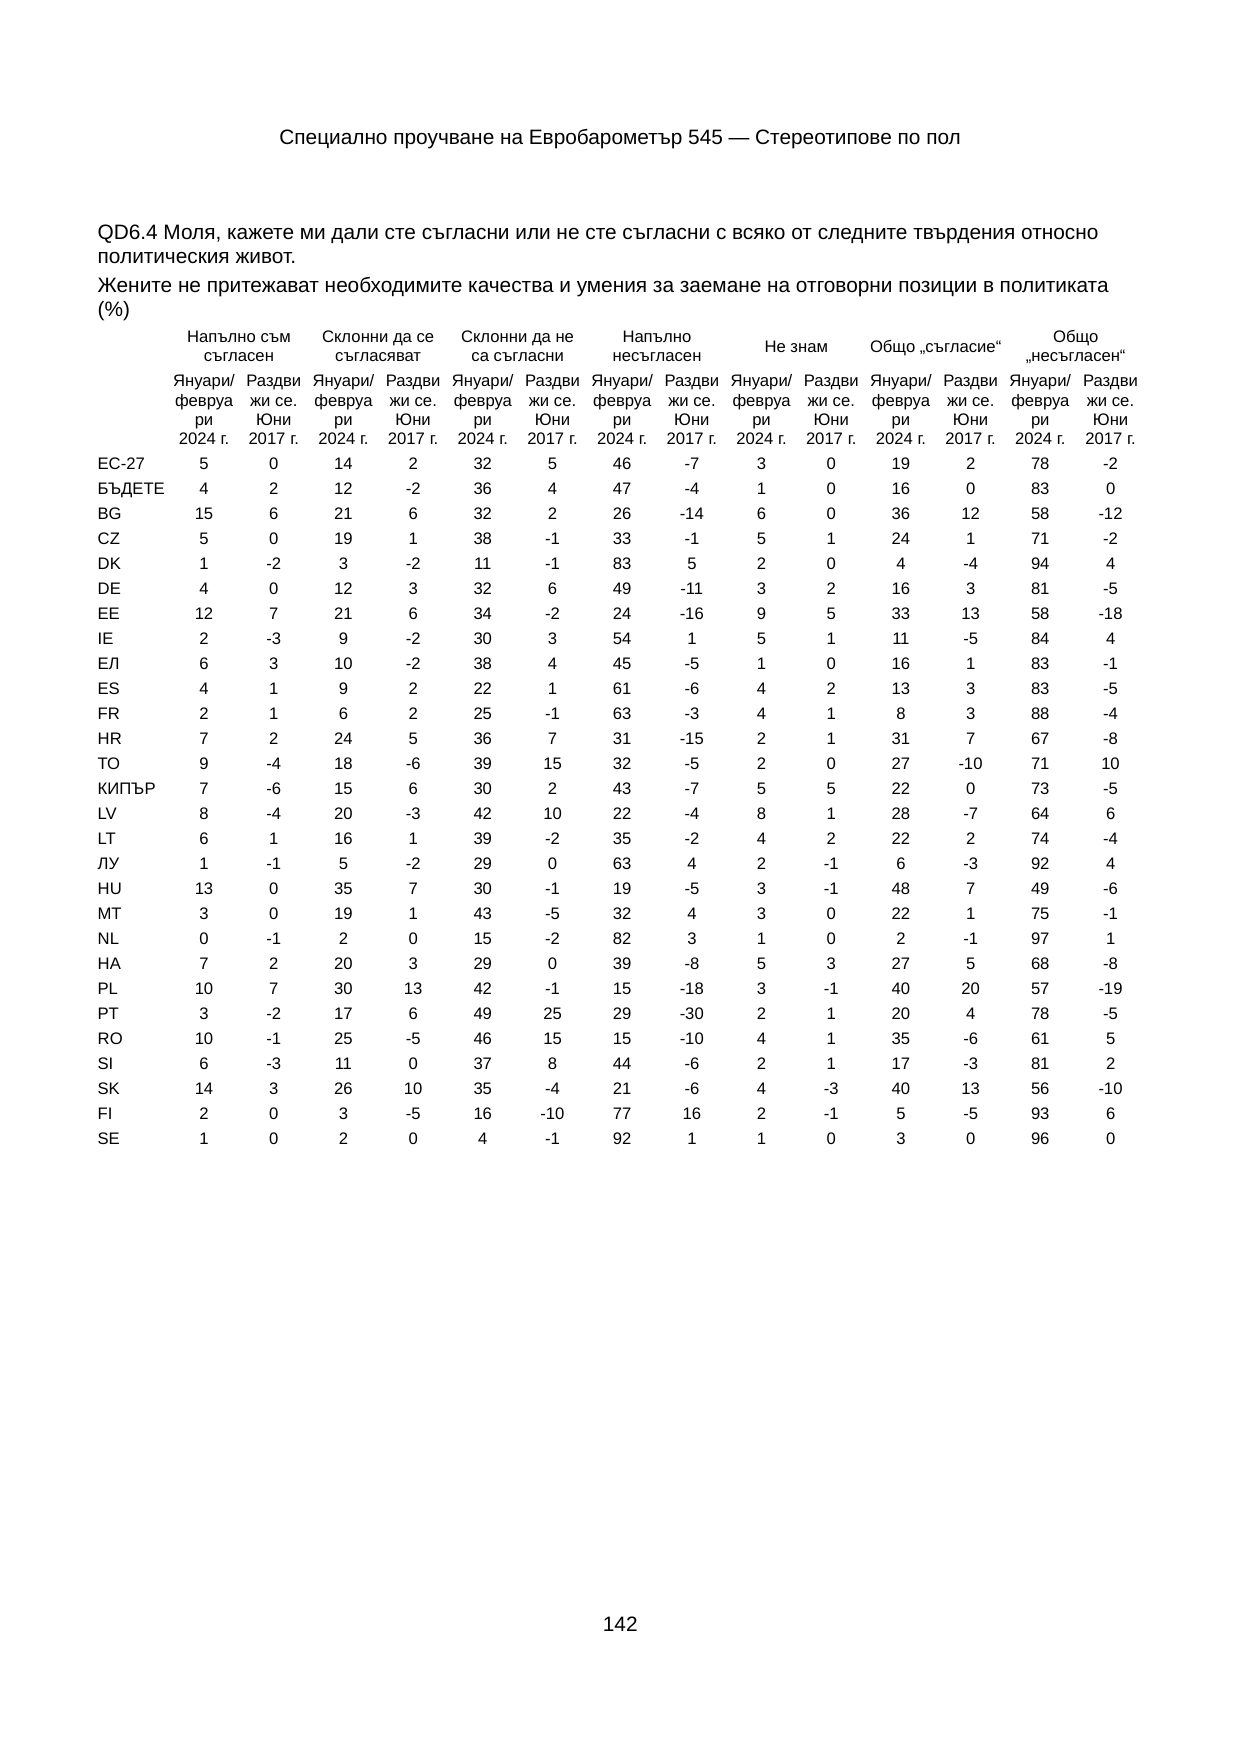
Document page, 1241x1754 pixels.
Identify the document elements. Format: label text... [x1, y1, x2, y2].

table_cell 16 [866, 651, 936, 676]
table_cell 30 [308, 976, 378, 1001]
table_cell 5 [169, 451, 239, 476]
table_cell 13 [378, 976, 448, 1001]
table_cell 9 [308, 626, 378, 651]
table_cell 30 [448, 876, 517, 901]
table_cell 15 [169, 501, 239, 526]
table_cell Раздвижи се. Юни 2017 г. [378, 368, 448, 451]
table_cell -1 [518, 976, 587, 1001]
table_cell 4 [448, 1126, 517, 1151]
table_cell 83 [1005, 676, 1075, 701]
table_cell 16 [866, 476, 936, 501]
table_cell 3 [936, 701, 1005, 726]
table_cell -4 [1075, 826, 1146, 851]
table_cell 0 [936, 1126, 1005, 1151]
table_cell 58 [1005, 501, 1075, 526]
table_cell 3 [308, 1101, 378, 1126]
table_cell 88 [1005, 701, 1075, 726]
table_cell 15 [518, 751, 587, 776]
table_cell PL [95, 976, 169, 1001]
table_cell 4 [936, 1001, 1005, 1026]
table_cell 1 [726, 926, 796, 951]
table_cell -2 [518, 926, 587, 951]
table_cell 3 [726, 976, 796, 1001]
table_cell Януари/февруари 2024 г. [587, 368, 657, 451]
table_cell 21 [308, 601, 378, 626]
table_cell 3 [936, 676, 1005, 701]
table_cell 4 [518, 651, 587, 676]
table_cell 6 [169, 826, 239, 851]
table_cell -1 [796, 976, 866, 1001]
table_cell 54 [587, 626, 657, 651]
table_cell Раздвижи се. Юни 2017 г. [518, 368, 587, 451]
table_cell 3 [518, 626, 587, 651]
table_cell 29 [448, 951, 517, 976]
table_cell 75 [1005, 901, 1075, 926]
table_cell 6 [1075, 801, 1146, 826]
table_cell SI [95, 1051, 169, 1076]
table_cell Раздвижи се. Юни 2017 г. [239, 368, 308, 451]
table_cell -1 [796, 876, 866, 901]
table_cell 3 [726, 576, 796, 601]
table_cell Януари/февруари 2024 г. [866, 368, 936, 451]
table_cell -3 [936, 1051, 1005, 1076]
table_cell 2 [308, 1126, 378, 1151]
table_cell Раздвижи се. Юни 2017 г. [1075, 368, 1146, 451]
table_cell -8 [1075, 951, 1146, 976]
table_cell 73 [1005, 776, 1075, 801]
table_cell 3 [936, 576, 1005, 601]
table_cell 7 [169, 776, 239, 801]
table_cell 0 [796, 451, 866, 476]
table_cell 2 [169, 1101, 239, 1126]
table_cell 43 [448, 901, 517, 926]
table_cell 39 [448, 751, 517, 776]
table_cell 22 [448, 676, 517, 701]
table_cell 15 [587, 1026, 657, 1051]
table_cell 0 [1075, 1126, 1146, 1151]
table_cell 15 [308, 776, 378, 801]
table_cell 1 [657, 626, 726, 651]
table_cell 0 [1075, 476, 1146, 501]
table_cell 2 [1075, 1051, 1146, 1076]
table_cell 2 [796, 676, 866, 701]
table_cell -3 [936, 851, 1005, 876]
table_cell 10 [169, 976, 239, 1001]
table_cell RO [95, 1026, 169, 1051]
table_cell 12 [936, 501, 1005, 526]
table_cell 5 [796, 776, 866, 801]
table_cell 49 [1005, 876, 1075, 901]
table_cell -4 [1075, 701, 1146, 726]
table_cell 1 [726, 1126, 796, 1151]
table_cell 56 [1005, 1076, 1075, 1101]
table_cell -16 [657, 601, 726, 626]
table_cell 6 [518, 576, 587, 601]
table_cell -4 [239, 801, 308, 826]
table_cell -8 [657, 951, 726, 976]
table_cell -1 [1075, 901, 1146, 926]
table_cell 6 [378, 776, 448, 801]
table_cell 24 [308, 726, 378, 751]
table_cell 18 [308, 751, 378, 776]
table_cell 3 [169, 901, 239, 926]
table_cell 2 [936, 451, 1005, 476]
table_cell 4 [169, 476, 239, 501]
table_cell LV [95, 801, 169, 826]
table_cell 48 [866, 876, 936, 901]
table_cell [95, 324, 169, 368]
table_cell ТО [95, 751, 169, 776]
table_cell 40 [866, 1076, 936, 1101]
table_cell -6 [936, 1026, 1005, 1051]
table_cell -6 [657, 676, 726, 701]
table_cell 3 [657, 926, 726, 951]
table_cell -2 [1075, 526, 1146, 551]
table_cell 0 [239, 451, 308, 476]
table_cell 24 [587, 601, 657, 626]
table_cell -4 [657, 801, 726, 826]
table_cell 1 [378, 826, 448, 851]
table_cell 32 [448, 501, 517, 526]
table_cell 17 [308, 1001, 378, 1026]
table_cell -3 [239, 626, 308, 651]
table_cell 0 [796, 751, 866, 776]
table_cell 16 [448, 1101, 517, 1126]
table_cell 0 [796, 651, 866, 676]
table_cell 0 [936, 476, 1005, 501]
table_cell 11 [866, 626, 936, 651]
table_cell -14 [657, 501, 726, 526]
table_cell 2 [378, 701, 448, 726]
table_cell 0 [378, 1126, 448, 1151]
table_cell -3 [378, 801, 448, 826]
table_cell 37 [448, 1051, 517, 1076]
table_cell 6 [378, 601, 448, 626]
table_cell 2 [378, 676, 448, 701]
table_cell [95, 368, 169, 451]
table_cell 21 [308, 501, 378, 526]
table_cell -5 [518, 901, 587, 926]
table_cell 6 [866, 851, 936, 876]
table_cell Не знам [726, 324, 866, 368]
table_cell 15 [587, 976, 657, 1001]
table_cell 3 [796, 951, 866, 976]
table_cell 0 [796, 901, 866, 926]
table_cell 14 [169, 1076, 239, 1101]
table_cell 78 [1005, 451, 1075, 476]
table_cell 68 [1005, 951, 1075, 976]
table_cell 3 [378, 951, 448, 976]
table_cell 63 [587, 701, 657, 726]
table_cell 1 [796, 701, 866, 726]
table_cell Януари/февруари 2024 г. [169, 368, 239, 451]
table_cell -1 [518, 876, 587, 901]
table_cell 58 [1005, 601, 1075, 626]
table_cell 30 [448, 626, 517, 651]
table_cell 2 [726, 751, 796, 776]
table_cell 61 [587, 676, 657, 701]
table_cell 57 [1005, 976, 1075, 1001]
table_cell 1 [378, 901, 448, 926]
table_cell -5 [657, 751, 726, 776]
table_cell ЕЛ [95, 651, 169, 676]
table_cell 13 [936, 1076, 1005, 1101]
table_cell 20 [308, 951, 378, 976]
table_cell 7 [518, 726, 587, 751]
table_cell -5 [657, 876, 726, 901]
table_cell 13 [866, 676, 936, 701]
table_cell -2 [239, 1001, 308, 1026]
table_cell 83 [1005, 651, 1075, 676]
table_cell 4 [726, 826, 796, 851]
table_cell -5 [936, 626, 1005, 651]
table_cell -2 [378, 651, 448, 676]
table_cell 5 [726, 951, 796, 976]
table_cell 32 [448, 576, 517, 601]
table_cell 20 [936, 976, 1005, 1001]
table_cell 5 [657, 551, 726, 576]
table_cell 22 [866, 826, 936, 851]
table_cell 49 [448, 1001, 517, 1026]
table_cell -2 [378, 476, 448, 501]
table_cell 0 [796, 551, 866, 576]
table_cell -1 [239, 926, 308, 951]
table_cell Януари/февруари 2024 г. [308, 368, 378, 451]
table_cell 2 [796, 576, 866, 601]
table_cell 7 [936, 876, 1005, 901]
table_cell БЪДЕТЕ [95, 476, 169, 501]
table_cell 6 [1075, 1101, 1146, 1126]
table_cell 32 [587, 901, 657, 926]
table_cell 5 [378, 726, 448, 751]
table_cell 26 [587, 501, 657, 526]
table_cell 16 [308, 826, 378, 851]
table_cell 27 [866, 951, 936, 976]
table_cell 6 [726, 501, 796, 526]
table_cell -5 [657, 651, 726, 676]
table_cell 1 [169, 551, 239, 576]
table_cell 16 [657, 1101, 726, 1126]
table_cell 4 [169, 676, 239, 701]
table_cell -2 [378, 851, 448, 876]
table_cell 4 [1075, 551, 1146, 576]
table_cell 44 [587, 1051, 657, 1076]
table_cell -2 [657, 826, 726, 851]
table_cell 13 [169, 876, 239, 901]
table_cell 8 [169, 801, 239, 826]
table_cell 4 [726, 676, 796, 701]
table_cell 78 [1005, 1001, 1075, 1026]
table_cell 1 [796, 626, 866, 651]
table_cell 1 [169, 1126, 239, 1151]
table_cell КИПЪР [95, 776, 169, 801]
table_cell 1 [518, 676, 587, 701]
table_cell 2 [936, 826, 1005, 851]
table_cell 6 [169, 651, 239, 676]
table_cell 5 [308, 851, 378, 876]
table_cell 1 [239, 676, 308, 701]
table_cell 2 [378, 451, 448, 476]
table_cell 92 [587, 1126, 657, 1151]
table_cell 8 [726, 801, 796, 826]
table_cell Януари/февруари 2024 г. [448, 368, 517, 451]
table_cell 15 [518, 1026, 587, 1051]
table_cell -4 [657, 476, 726, 501]
table_cell 2 [866, 926, 936, 951]
table_cell 2 [308, 926, 378, 951]
table_cell 0 [378, 1051, 448, 1076]
table_cell -1 [518, 551, 587, 576]
table_cell -18 [657, 976, 726, 1001]
table_cell -10 [1075, 1076, 1146, 1101]
table_cell 5 [726, 626, 796, 651]
table_cell 38 [448, 526, 517, 551]
table_cell 10 [518, 801, 587, 826]
table_cell 0 [169, 926, 239, 951]
table_cell 2 [726, 851, 796, 876]
table_cell 20 [308, 801, 378, 826]
table_cell 12 [308, 576, 378, 601]
table_cell IE [95, 626, 169, 651]
table_cell BG [95, 501, 169, 526]
table_cell 6 [378, 501, 448, 526]
table_cell 74 [1005, 826, 1075, 851]
table_cell 38 [448, 651, 517, 676]
table_cell 0 [378, 926, 448, 951]
table_cell 10 [378, 1076, 448, 1101]
table_cell 33 [587, 526, 657, 551]
table_cell -5 [1075, 676, 1146, 701]
table_cell ЕС-27 [95, 451, 169, 476]
table_cell 2 [726, 1001, 796, 1026]
table_cell 9 [308, 676, 378, 701]
table_cell 4 [518, 476, 587, 501]
table_cell 5 [1075, 1026, 1146, 1051]
table_cell 27 [866, 751, 936, 776]
table_cell 30 [448, 776, 517, 801]
table_cell 61 [1005, 1026, 1075, 1051]
table_cell 39 [448, 826, 517, 851]
table_cell 45 [587, 651, 657, 676]
table_cell 2 [239, 726, 308, 751]
table_cell 2 [726, 1051, 796, 1076]
table_cell -6 [239, 776, 308, 801]
table_cell 83 [587, 551, 657, 576]
table_cell 0 [239, 576, 308, 601]
table_cell Раздвижи се. Юни 2017 г. [657, 368, 726, 451]
table_cell 1 [726, 476, 796, 501]
table_cell 19 [308, 901, 378, 926]
table_cell -6 [657, 1076, 726, 1101]
table_cell 0 [936, 776, 1005, 801]
table_cell 81 [1005, 1051, 1075, 1076]
table_cell 22 [587, 801, 657, 826]
table_cell 1 [936, 901, 1005, 926]
table_cell 19 [866, 451, 936, 476]
table_cell 3 [726, 876, 796, 901]
table_cell 14 [308, 451, 378, 476]
table_cell 3 [378, 576, 448, 601]
table_cell Склонни да не са съгласни [448, 324, 587, 368]
table_cell 24 [866, 526, 936, 551]
table_cell 71 [1005, 751, 1075, 776]
table_cell 42 [448, 976, 517, 1001]
table_cell 36 [448, 476, 517, 501]
table_cell 0 [796, 926, 866, 951]
table_cell -4 [239, 751, 308, 776]
table_cell 25 [448, 701, 517, 726]
table_cell 7 [239, 601, 308, 626]
table_cell 1 [936, 526, 1005, 551]
table_cell 10 [1075, 751, 1146, 776]
table_cell 33 [866, 601, 936, 626]
table_cell -2 [239, 551, 308, 576]
table_cell 4 [657, 901, 726, 926]
table_cell 0 [796, 501, 866, 526]
table_cell 5 [726, 526, 796, 551]
table_cell 7 [936, 726, 1005, 751]
table_cell 4 [726, 701, 796, 726]
table_cell -4 [518, 1076, 587, 1101]
table_cell -5 [378, 1101, 448, 1126]
table_cell 4 [657, 851, 726, 876]
table_cell 39 [587, 951, 657, 976]
table_cell 25 [308, 1026, 378, 1051]
table_cell 2 [726, 726, 796, 751]
table_cell 93 [1005, 1101, 1075, 1126]
table_cell EE [95, 601, 169, 626]
table_cell Раздвижи се. Юни 2017 г. [796, 368, 866, 451]
table_cell -10 [936, 751, 1005, 776]
table_cell 0 [518, 951, 587, 976]
table_cell 2 [726, 1101, 796, 1126]
table_cell -5 [1075, 1001, 1146, 1026]
table_cell PT [95, 1001, 169, 1026]
table_cell 2 [239, 951, 308, 976]
table_cell -1 [1075, 651, 1146, 676]
table_cell 0 [518, 851, 587, 876]
table_cell 20 [866, 1001, 936, 1026]
table_cell 5 [866, 1101, 936, 1126]
table_cell 10 [308, 651, 378, 676]
table_cell 6 [308, 701, 378, 726]
table_cell 3 [239, 651, 308, 676]
table_cell -1 [239, 851, 308, 876]
table_cell 1 [726, 651, 796, 676]
table_cell -1 [657, 526, 726, 551]
table_cell 0 [239, 1126, 308, 1151]
table_cell 35 [448, 1076, 517, 1101]
table_cell 3 [239, 1076, 308, 1101]
table_cell -5 [936, 1101, 1005, 1126]
table_cell 8 [866, 701, 936, 726]
table_cell 6 [378, 1001, 448, 1026]
table_cell 4 [866, 551, 936, 576]
table_cell 2 [518, 776, 587, 801]
table_cell -15 [657, 726, 726, 751]
table_cell -3 [239, 1051, 308, 1076]
table_cell -10 [657, 1026, 726, 1051]
table_cell ЛУ [95, 851, 169, 876]
table_cell 13 [936, 601, 1005, 626]
table_cell 42 [448, 801, 517, 826]
table_cell Склонни да се съгласяват [308, 324, 448, 368]
table_cell 1 [936, 651, 1005, 676]
table_cell 1 [796, 526, 866, 551]
table_cell 0 [796, 1126, 866, 1151]
table_cell 32 [448, 451, 517, 476]
table_cell 15 [448, 926, 517, 951]
table_cell -12 [1075, 501, 1146, 526]
table_cell 36 [448, 726, 517, 751]
table_cell 1 [1075, 926, 1146, 951]
table_cell 28 [866, 801, 936, 826]
table_cell 5 [726, 776, 796, 801]
table_cell -2 [518, 601, 587, 626]
table_cell SK [95, 1076, 169, 1101]
table_cell -6 [1075, 876, 1146, 901]
table_cell 22 [866, 901, 936, 926]
table_cell 1 [796, 801, 866, 826]
table_cell 35 [866, 1026, 936, 1051]
table_header QD6.4 Моля, кажете ми дали сте съгласни или не сте съгласни с всяко от следните твърдения относно политическия живот. [95, 217, 1146, 270]
table_cell 2 [239, 476, 308, 501]
table_cell 9 [726, 601, 796, 626]
table_cell -1 [518, 526, 587, 551]
table_cell -2 [378, 551, 448, 576]
table_cell 1 [239, 826, 308, 851]
table_cell 43 [587, 776, 657, 801]
table_cell 77 [587, 1101, 657, 1126]
table_cell -1 [796, 851, 866, 876]
table_cell 17 [866, 1051, 936, 1076]
table_cell NL [95, 926, 169, 951]
table_cell 1 [169, 851, 239, 876]
table_cell -10 [518, 1101, 587, 1126]
table_cell ES [95, 676, 169, 701]
table_cell SE [95, 1126, 169, 1151]
table_cell -2 [518, 826, 587, 851]
table_cell 4 [169, 576, 239, 601]
table_cell 2 [726, 551, 796, 576]
table_cell 3 [308, 551, 378, 576]
table_cell 5 [169, 526, 239, 551]
table_cell 4 [726, 1076, 796, 1101]
table_cell -7 [657, 776, 726, 801]
table_cell 81 [1005, 576, 1075, 601]
table_cell Раздвижи се. Юни 2017 г. [936, 368, 1005, 451]
table_cell 1 [796, 1051, 866, 1076]
table_cell 12 [308, 476, 378, 501]
table_cell 96 [1005, 1126, 1075, 1151]
table_cell 94 [1005, 551, 1075, 576]
table_cell 6 [169, 1051, 239, 1076]
table_cell 67 [1005, 726, 1075, 751]
table_cell -5 [1075, 776, 1146, 801]
table_cell 1 [796, 726, 866, 751]
table_cell -3 [796, 1076, 866, 1101]
table_cell -1 [796, 1101, 866, 1126]
table_cell 92 [1005, 851, 1075, 876]
table_cell 0 [796, 476, 866, 501]
table_cell -2 [1075, 451, 1146, 476]
table_cell 83 [1005, 476, 1075, 501]
table_cell -1 [518, 1126, 587, 1151]
table_cell MT [95, 901, 169, 926]
table_cell 7 [169, 951, 239, 976]
table_cell 3 [169, 1001, 239, 1026]
table_cell -18 [1075, 601, 1146, 626]
table_cell 0 [239, 526, 308, 551]
table_cell -3 [657, 701, 726, 726]
table_cell 11 [308, 1051, 378, 1076]
table_cell 82 [587, 926, 657, 951]
table_cell 31 [587, 726, 657, 751]
table_cell HU [95, 876, 169, 901]
table_cell 3 [726, 451, 796, 476]
table_cell 4 [1075, 626, 1146, 651]
table_cell 34 [448, 601, 517, 626]
table_cell НА [95, 951, 169, 976]
table_cell 19 [587, 876, 657, 901]
table_cell 7 [169, 726, 239, 751]
table_cell 3 [866, 1126, 936, 1151]
table_cell 46 [587, 451, 657, 476]
table_cell 64 [1005, 801, 1075, 826]
table_cell 0 [239, 876, 308, 901]
table_cell 19 [308, 526, 378, 551]
table_cell -6 [378, 751, 448, 776]
table_cell Общо „съгласие“ [866, 324, 1005, 368]
table_cell 35 [308, 876, 378, 901]
table_cell FR [95, 701, 169, 726]
table_cell LT [95, 826, 169, 851]
table_cell HR [95, 726, 169, 751]
table_cell 29 [448, 851, 517, 876]
table_cell 2 [169, 701, 239, 726]
table_cell -2 [378, 626, 448, 651]
table_cell 1 [378, 526, 448, 551]
table_cell 29 [587, 1001, 657, 1026]
table_cell 46 [448, 1026, 517, 1051]
table_cell Януари/февруари 2024 г. [726, 368, 796, 451]
table_cell 40 [866, 976, 936, 1001]
table_cell 97 [1005, 926, 1075, 951]
table_cell 8 [518, 1051, 587, 1076]
table_cell 21 [587, 1076, 657, 1101]
table_cell -7 [936, 801, 1005, 826]
table_cell -5 [1075, 576, 1146, 601]
table_cell 6 [239, 501, 308, 526]
table_cell 63 [587, 851, 657, 876]
table_cell 47 [587, 476, 657, 501]
table_cell -7 [657, 451, 726, 476]
table_cell -11 [657, 576, 726, 601]
table_cell Жените не притежават необходимите качества и умения за заемане на отговорни позиции в политиката (%) [95, 270, 1146, 324]
table_cell 71 [1005, 526, 1075, 551]
table_cell Напълно съм съгласен [169, 324, 308, 368]
table_cell 2 [518, 501, 587, 526]
table_cell -1 [936, 926, 1005, 951]
table_cell 9 [169, 751, 239, 776]
table_cell 12 [169, 601, 239, 626]
table_cell 32 [587, 751, 657, 776]
table_cell 7 [378, 876, 448, 901]
table_cell 5 [518, 451, 587, 476]
table_cell DK [95, 551, 169, 576]
table_cell 1 [796, 1026, 866, 1051]
table_cell Общо „несъгласен“ [1005, 324, 1146, 368]
table_cell 26 [308, 1076, 378, 1101]
table_cell 2 [796, 826, 866, 851]
table_cell 16 [866, 576, 936, 601]
table_cell 22 [866, 776, 936, 801]
table_cell -1 [518, 701, 587, 726]
table_cell 25 [518, 1001, 587, 1026]
table_cell 11 [448, 551, 517, 576]
table_cell -5 [378, 1026, 448, 1051]
table_cell 31 [866, 726, 936, 751]
table_cell 1 [796, 1001, 866, 1026]
table_cell -4 [936, 551, 1005, 576]
table_cell -19 [1075, 976, 1146, 1001]
table_cell 5 [796, 601, 866, 626]
table_cell 2 [169, 626, 239, 651]
table_cell -30 [657, 1001, 726, 1026]
table_cell 10 [169, 1026, 239, 1051]
table_cell 0 [239, 901, 308, 926]
table_cell 4 [1075, 851, 1146, 876]
table_cell DE [95, 576, 169, 601]
table_cell 5 [936, 951, 1005, 976]
table_cell 36 [866, 501, 936, 526]
table_cell Напълно несъгласен [587, 324, 726, 368]
table_cell 1 [239, 701, 308, 726]
table_cell 7 [239, 976, 308, 1001]
table_cell 84 [1005, 626, 1075, 651]
table_cell Януари/февруари 2024 г. [1005, 368, 1075, 451]
table_cell -8 [1075, 726, 1146, 751]
table_cell 35 [587, 826, 657, 851]
table_cell CZ [95, 526, 169, 551]
table_cell -1 [239, 1026, 308, 1051]
table_cell 3 [726, 901, 796, 926]
table_cell -6 [657, 1051, 726, 1076]
table_cell 4 [726, 1026, 796, 1051]
table_cell 1 [657, 1126, 726, 1151]
table_cell FI [95, 1101, 169, 1126]
table_cell 0 [239, 1101, 308, 1126]
table_cell 49 [587, 576, 657, 601]
